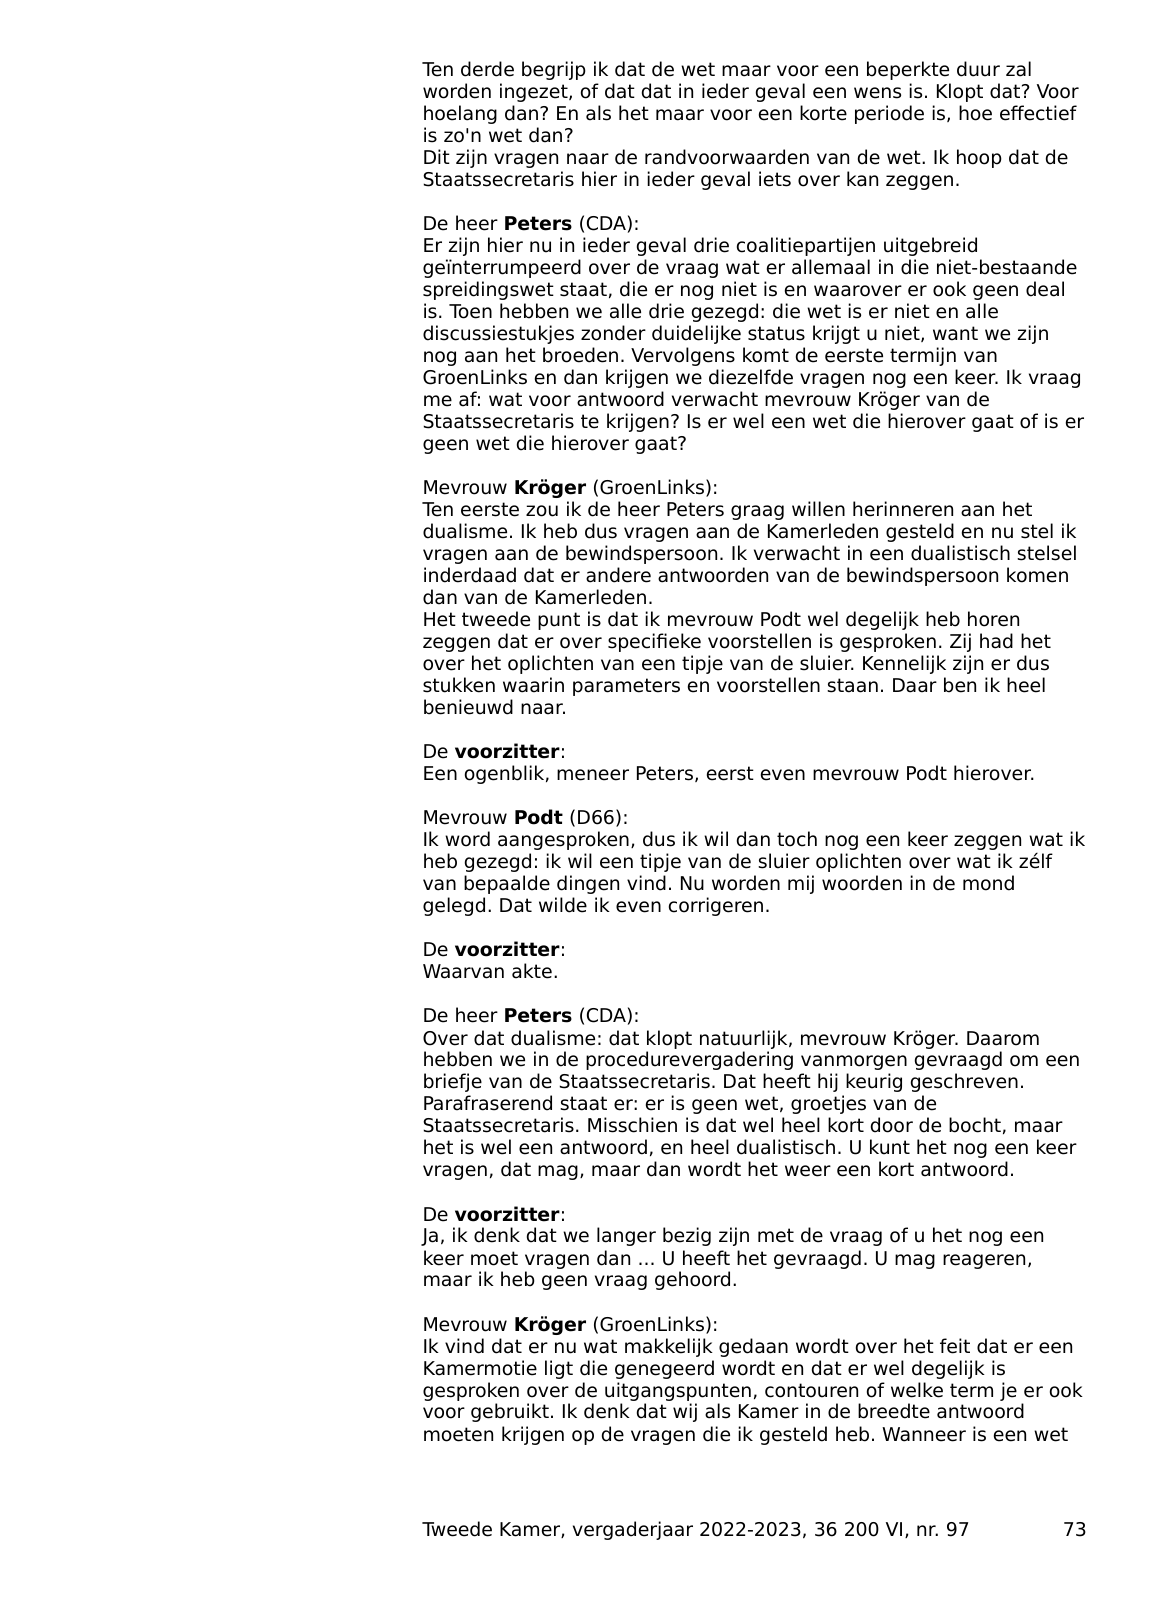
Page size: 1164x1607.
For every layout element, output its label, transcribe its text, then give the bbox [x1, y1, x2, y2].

text De voorzitter: [422, 1203, 1087, 1225]
text Ik word aangesproken, dus ik wil dan toch nog een keer zeggen wat ik heb gezegd: ik wil een tipje van de sluier oplichten over wat ik zélf van bepaalde dingen vind. Nu worden mij woorden in de mond gelegd. Dat wilde ik even corrigeren. [422, 829, 1087, 917]
text Ten eerste zou ik de heer Peters graag willen herinneren aan het dualisme. Ik heb dus vragen aan de Kamerleden gesteld en nu stel ik vragen aan de bewindspersoon. Ik verwacht in een dualistisch stelsel inderdaad dat er andere antwoorden van de bewindspersoon komen dan van de Kamerleden. [422, 499, 1087, 609]
text Mevrouw Kröger (GroenLinks): [422, 1313, 1087, 1336]
text Ik vind dat er nu wat makkelijk gedaan wordt over het feit dat er een Kamermotie ligt die genegeerd wordt en dat er wel degelijk is gesproken over de uitgangspunten, contouren of welke term je er ook voor gebruikt. Ik denk dat wij als Kamer in de breedte antwoord moeten krijgen op de vragen die ik gesteld heb. Wanneer is een wet [422, 1336, 1087, 1445]
text Het tweede punt is dat ik mevrouw Podt wel degelijk heb horen zeggen dat er over specifieke voorstellen is gesproken. Zij had het over het oplichten van een tipje van de sluier. Kennelijk zijn er dus stukken waarin parameters en voorstellen staan. Daar ben ik heel benieuwd naar. [422, 609, 1087, 719]
text Mevrouw Kröger (GroenLinks): [422, 477, 1087, 499]
text De heer Peters (CDA): [422, 1005, 1087, 1027]
text De voorzitter: [422, 939, 1087, 961]
text De heer Peters (CDA): [422, 213, 1087, 235]
text Ten derde begrijp ik dat de wet maar voor een beperkte duur zal worden ingezet, of dat dat in ieder geval een wens is. Klopt dat? Voor hoelang dan? En als het maar voor een korte periode is, hoe effectief is zo'n wet dan? [422, 59, 1087, 147]
text Een ogenblik, meneer Peters, eerst even mevrouw Podt hierover. [422, 763, 1087, 785]
text De voorzitter: [422, 741, 1087, 763]
text Waarvan akte. [422, 961, 1087, 983]
text Er zijn hier nu in ieder geval drie coalitiepartijen uitgebreid geïnterrumpeerd over de vraag wat er allemaal in die niet-bestaande spreidingswet staat, die er nog niet is en waarover er ook geen deal is. Toen hebben we alle drie gezegd: die wet is er niet en alle discussiestukjes zonder duidelijke status krijgt u niet, want we zijn nog aan het broeden. Vervolgens komt de eerste termijn van GroenLinks en dan krijgen we diezelfde vragen nog een keer. Ik vraag me af: wat voor antwoord verwacht mevrouw Kröger van de Staatssecretaris te krijgen? Is er wel een wet die hierover gaat of is er geen wet die hierover gaat? [422, 235, 1087, 455]
text Dit zijn vragen naar de randvoorwaarden van de wet. Ik hoop dat de Staatssecretaris hier in ieder geval iets over kan zeggen. [422, 147, 1087, 191]
text Ja, ik denk dat we langer bezig zijn met de vraag of u het nog een keer moet vragen dan ... U heeft het gevraagd. U mag reageren, maar ik heb geen vraag gehoord. [422, 1225, 1087, 1291]
text Over dat dualisme: dat klopt natuurlijk, mevrouw Kröger. Daarom hebben we in de procedurevergadering vanmorgen gevraagd om een briefje van de Staatssecretaris. Dat heeft hij keurig geschreven. Parafraserend staat er: er is geen wet, groetjes van de Staatssecretaris. Misschien is dat wel heel kort door de bocht, maar het is wel een antwoord, en heel dualistisch. U kunt het nog een keer vragen, dat mag, maar dan wordt het weer een kort antwoord. [422, 1027, 1087, 1181]
text Mevrouw Podt (D66): [422, 807, 1087, 829]
